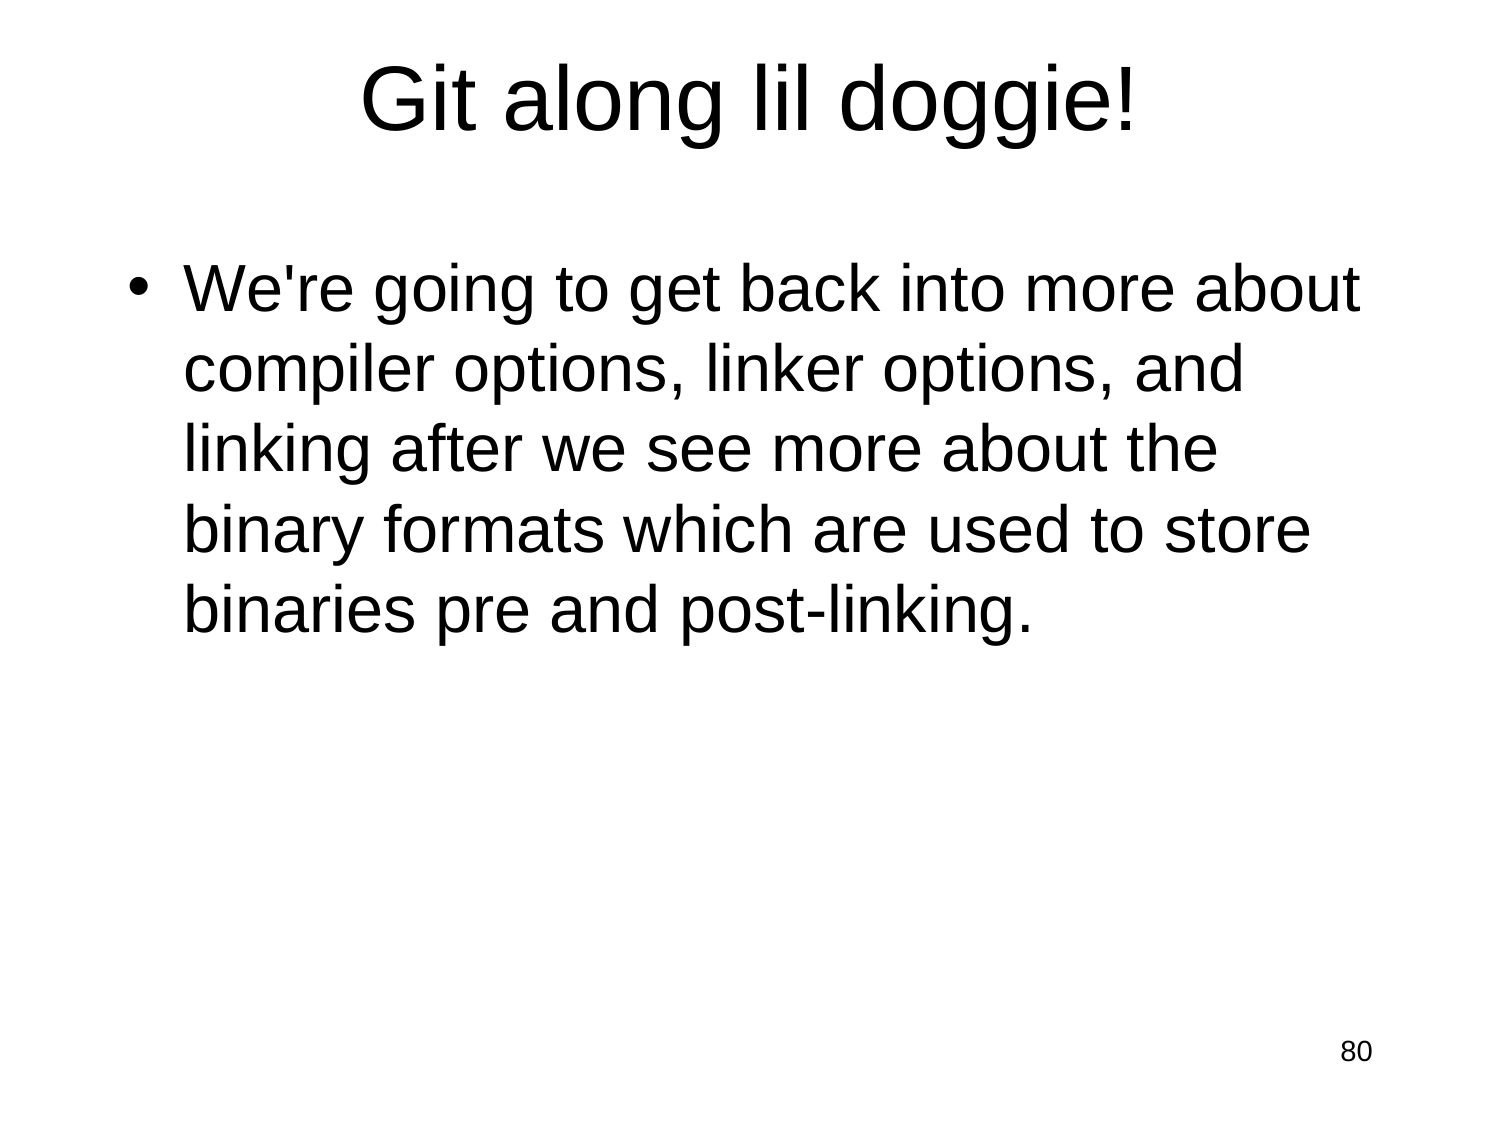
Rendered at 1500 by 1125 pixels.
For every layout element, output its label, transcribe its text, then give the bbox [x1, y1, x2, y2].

list We're going to get back into more about compiler options, linker options, and linking after we see more about the binary formats which are used to store binaries pre and post-linking. [112, 237, 1388, 1051]
text_box [1074, 1025, 1388, 1101]
title Git along lil doggie! [0, 0, 1500, 188]
